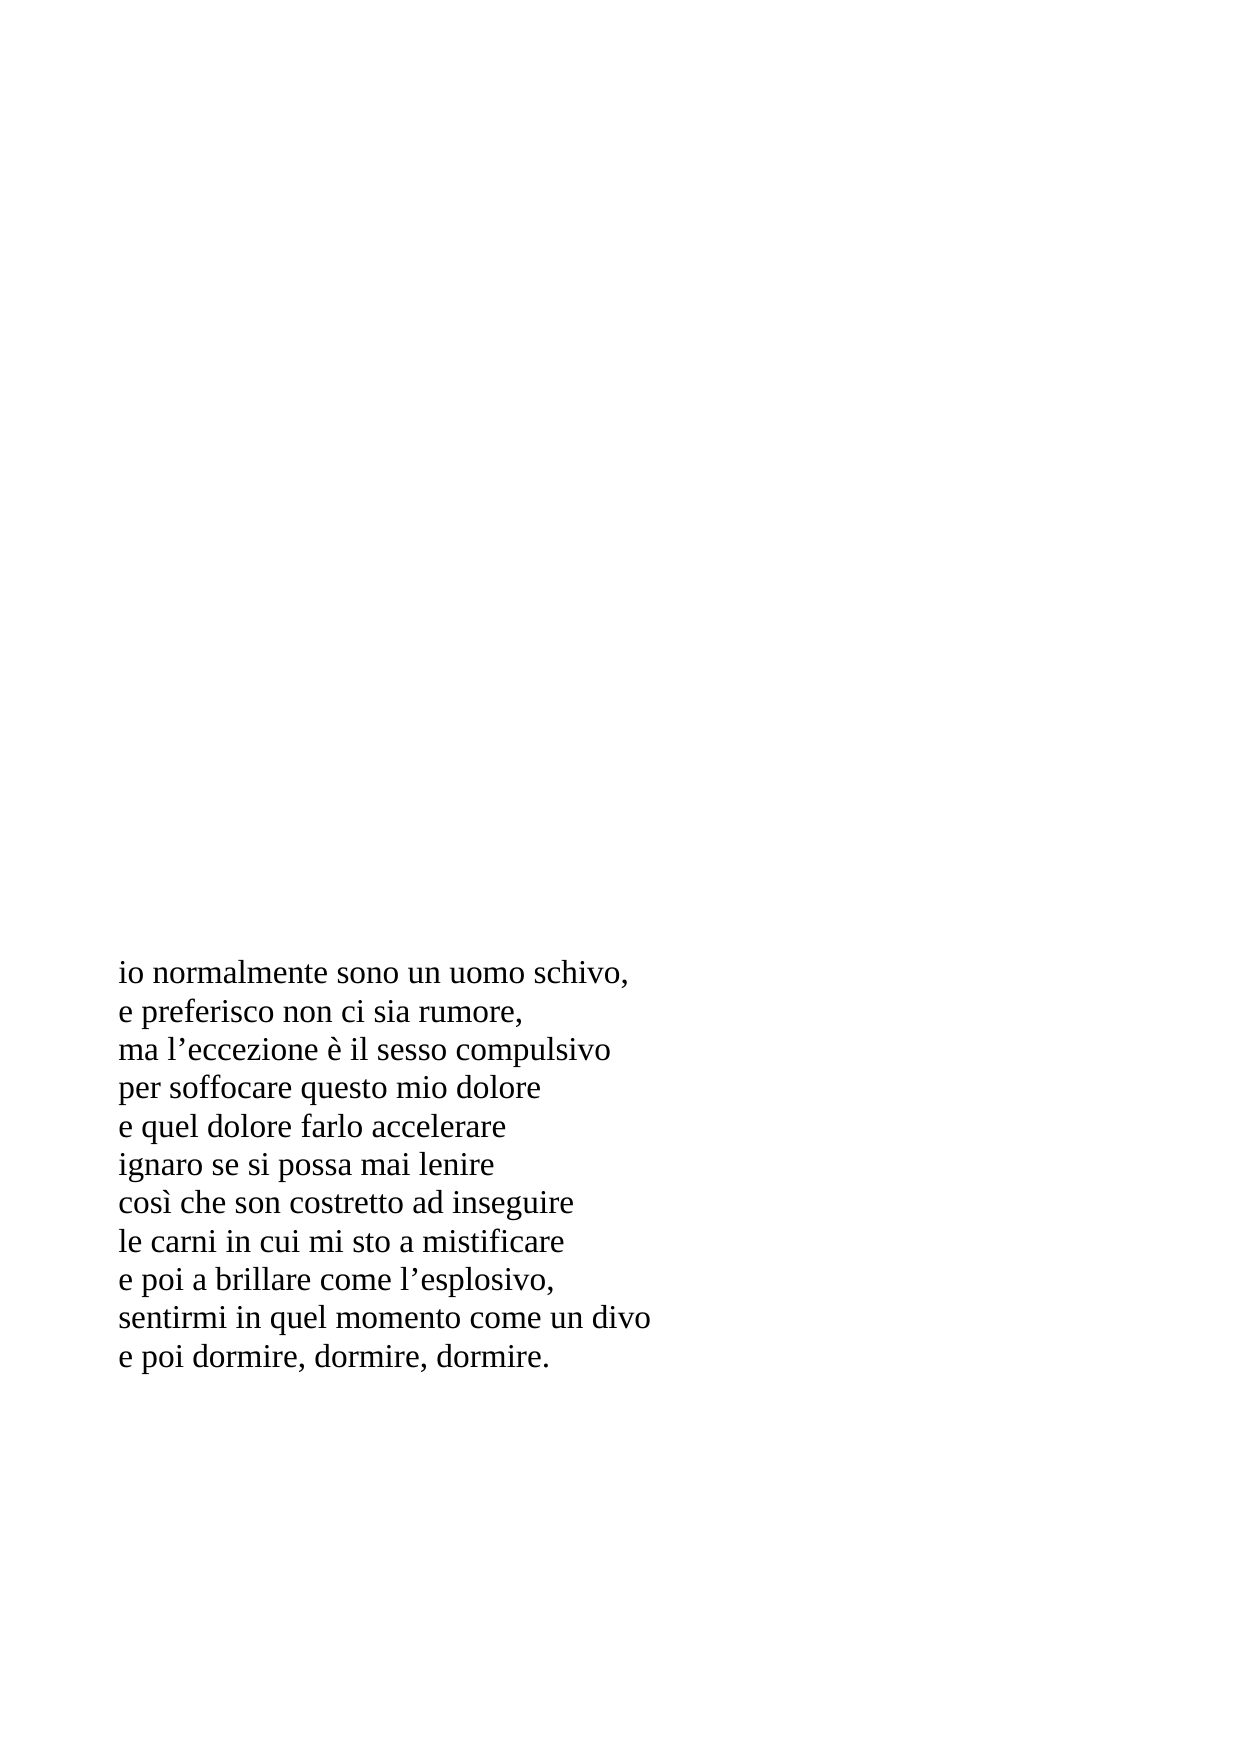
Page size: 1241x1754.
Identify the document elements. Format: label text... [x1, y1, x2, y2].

text ma l’eccezione è il sesso compulsivo [118, 1029, 1122, 1068]
text ignaro se si possa mai lenire [118, 1144, 1122, 1183]
text le carni in cui mi sto a mistificare [118, 1221, 1122, 1259]
text sentirmi in quel momento come un divo [118, 1298, 1122, 1336]
text e preferisco non ci sia rumore, [118, 991, 1122, 1029]
text e poi dormire, dormire, dormire. [118, 1336, 1122, 1374]
text io normalmente sono un uomo schivo, [118, 953, 1122, 991]
text così che son costretto ad inseguire [118, 1183, 1122, 1221]
text e quel dolore farlo accelerare [118, 1106, 1122, 1144]
text per soffocare questo mio dolore [118, 1068, 1122, 1106]
text e poi a brillare come l’esplosivo, [118, 1259, 1122, 1298]
